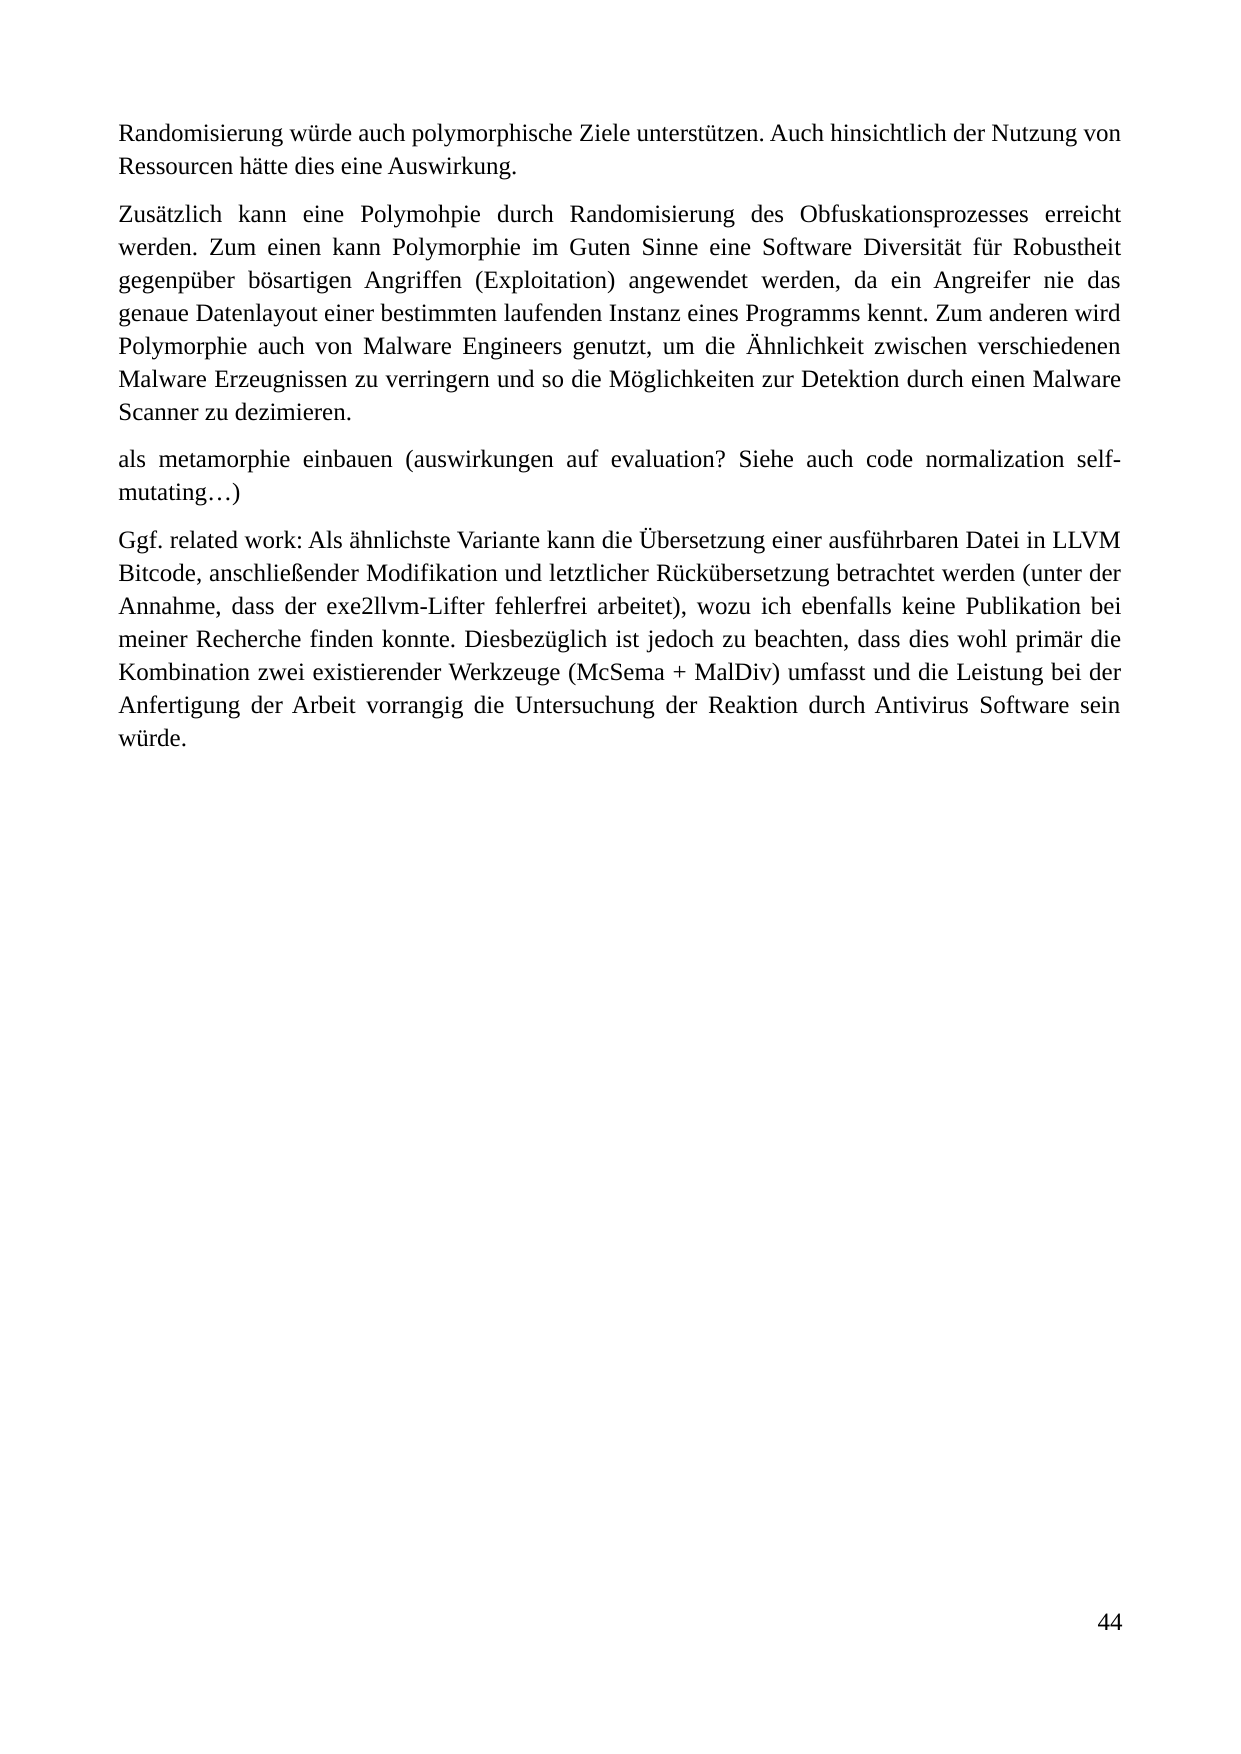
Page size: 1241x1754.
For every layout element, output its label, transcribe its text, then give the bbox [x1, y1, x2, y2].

text Randomisierung würde auch polymorphische Ziele unterstützen. Auch hinsichtlich der Nutzung von Ressourcen hätte dies eine Auswirkung. [118, 118, 1122, 180]
text Zusätzlich kann eine Polymohpie durch Randomisierung des Obfuskationsprozesses erreicht werden. Zum einen kann Polymorphie im Guten Sinne eine Software Diversität für Robustheit gegenpüber bösartigen Angriffen (Exploitation) angewendet werden, da ein Angreifer nie das genaue Datenlayout einer bestimmten laufenden Instanz eines Programms kennt. Zum anderen wird Polymorphie auch von Malware Engineers genutzt, um die Ähnlichkeit zwischen verschiedenen Malware Erzeugnissen zu verringern und so die Möglichkeiten zur Detektion durch einen Malware Scanner zu dezimieren. [118, 199, 1122, 426]
text Ggf. related work: Als ähnlichste Variante kann die Übersetzung einer ausführbaren Datei in LLVM Bitcode, anschließender Modifikation und letztlicher Rückübersetzung betrachtet werden (unter der Annahme, dass der exe2llvm-Lifter fehlerfrei arbeitet), wozu ich ebenfalls keine Publikation bei meiner Recherche finden konnte. Diesbezüglich ist jedoch zu beachten, dass dies wohl primär die Kombination zwei existierender Werkzeuge (McSema + MalDiv) umfasst und die Leistung bei der Anfertigung der Arbeit vorrangig die Untersuchung der Reaktion durch Antivirus Software sein würde. [118, 525, 1122, 752]
text als metamorphie einbauen (auswirkungen auf evaluation? Siehe auch code normalization self-mutating…) [118, 444, 1122, 506]
